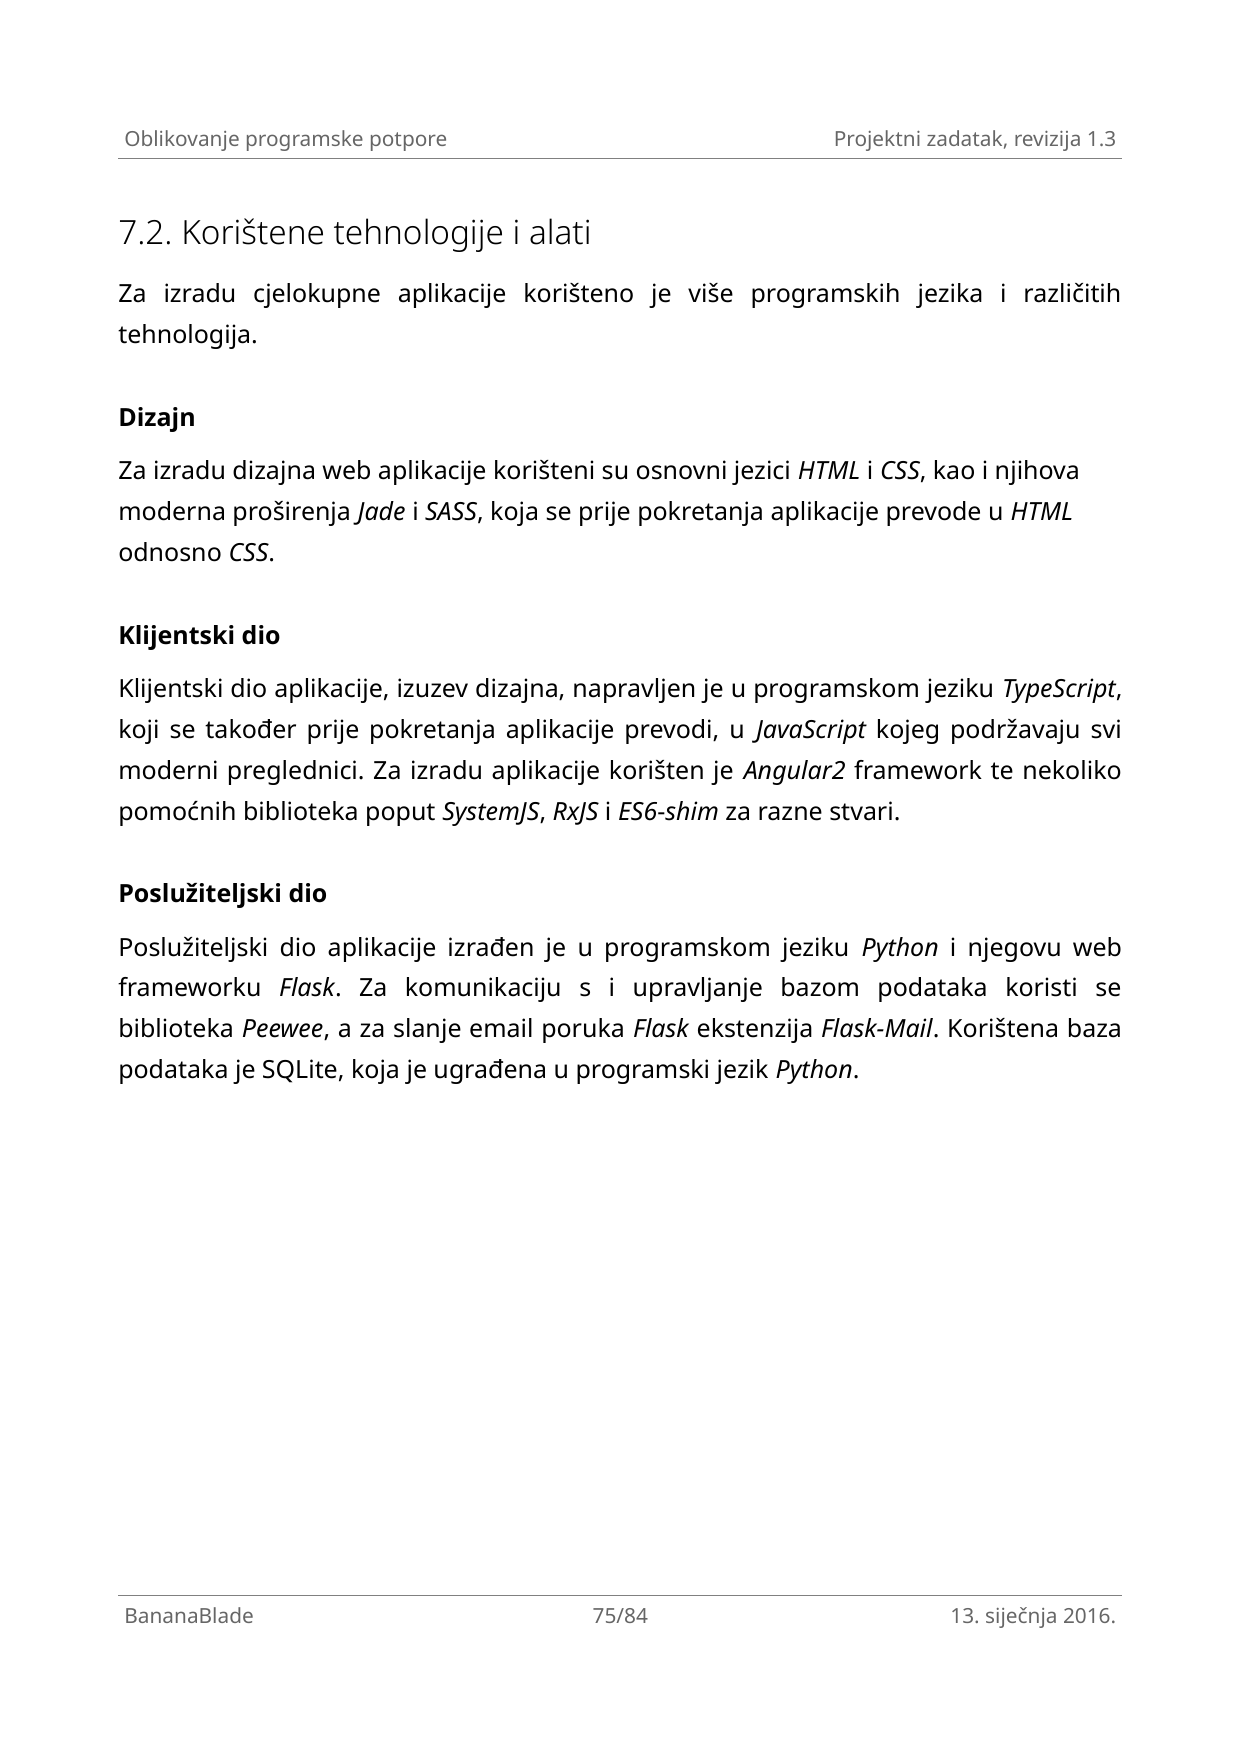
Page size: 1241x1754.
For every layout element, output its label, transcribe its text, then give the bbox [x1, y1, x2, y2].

text Za izradu dizajna web aplikacije korišteni su osnovni jezici HTML i CSS, kao i njihova moderna proširenja Jade i SASS, koja se prije pokretanja aplikacije prevode u HTML odnosno CSS. [118, 453, 1122, 568]
subtitle 7.2. Korištene tehnologije i alati [118, 209, 1122, 254]
text Za izradu cjelokupne aplikacije korišteno je više programskih jezika i različitih tehnologija. [118, 276, 1122, 351]
subtitle Klijentski dio [118, 617, 1122, 651]
subtitle Dizajn [118, 399, 1122, 433]
text Poslužiteljski dio aplikacije izrađen je u programskom jeziku Python i njegovu web frameworku Flask. Za komunikaciju s i upravljanje bazom podataka koristi se biblioteka Peewee, a za slanje email poruka Flask ekstenzija Flask-Mail. Korištena baza podataka je SQLite, koja je ugrađena u programski jezik Python. [118, 929, 1122, 1086]
text Klijentski dio aplikacije, izuzev dizajna, napravljen je u programskom jeziku TypeScript, koji se također prije pokretanja aplikacije prevodi, u JavaScript kojeg podržavaju svi moderni preglednici. Za izradu aplikacije korišten je Angular2 framework te nekoliko pomoćnih biblioteka poput SystemJS, RxJS i ES6-shim za razne stvari. [118, 671, 1122, 827]
subtitle Poslužiteljski dio [118, 876, 1122, 910]
